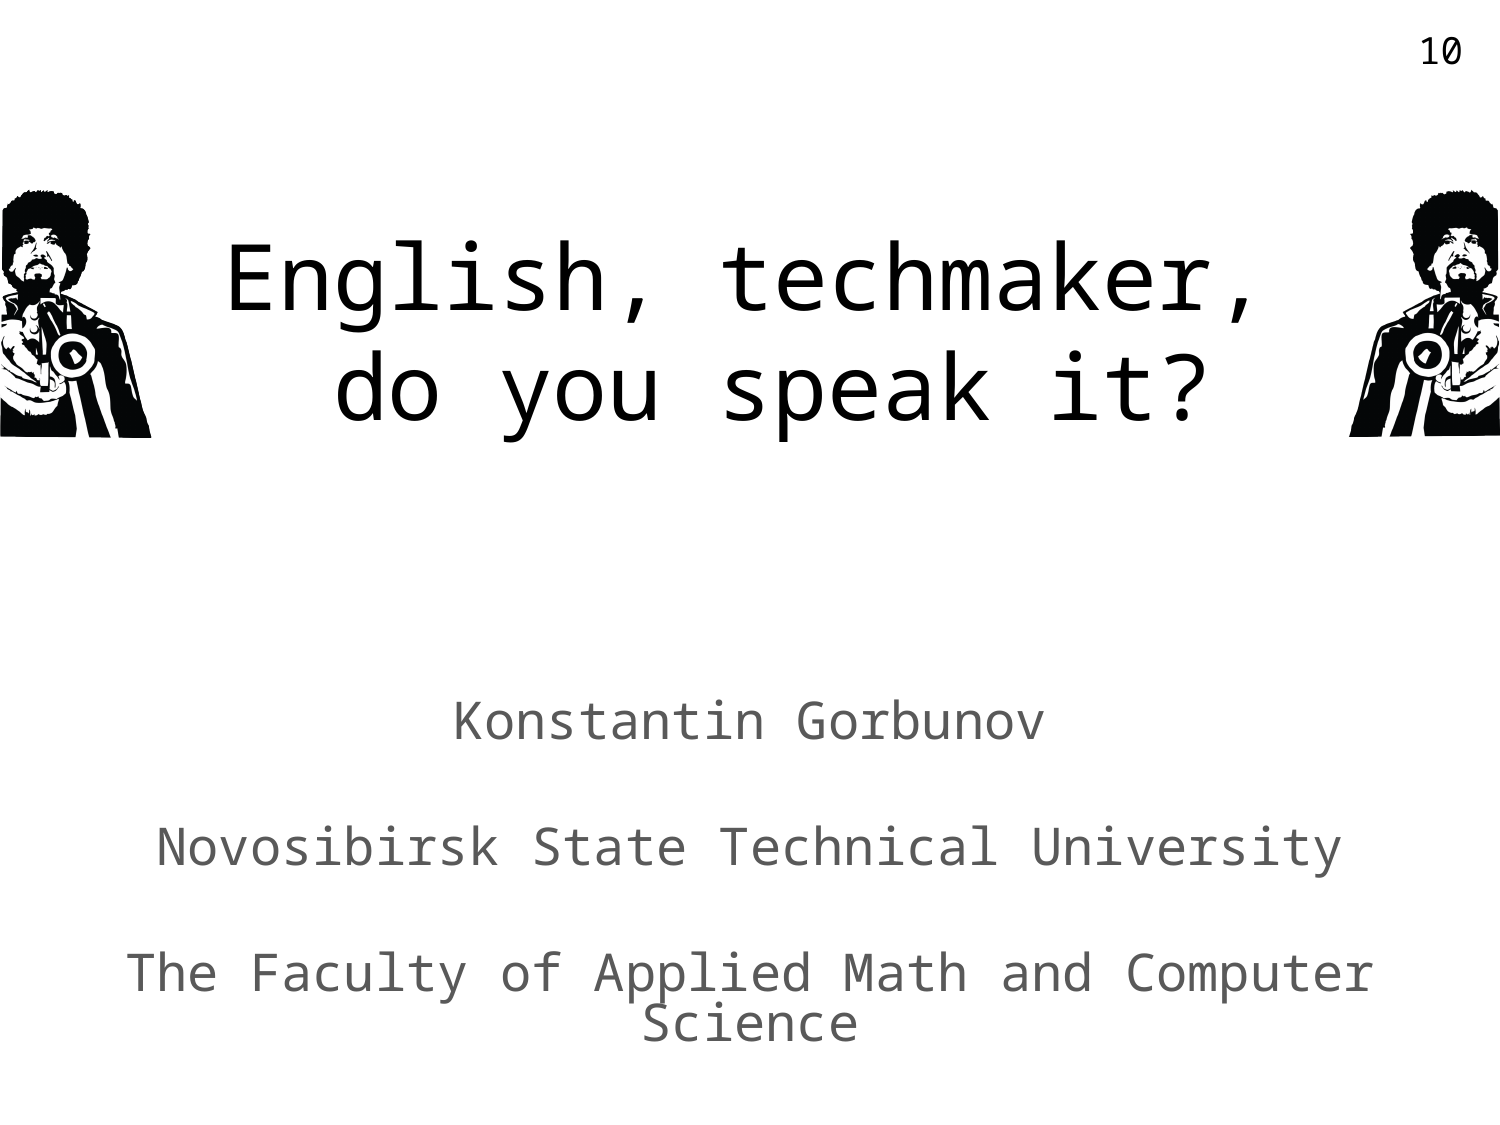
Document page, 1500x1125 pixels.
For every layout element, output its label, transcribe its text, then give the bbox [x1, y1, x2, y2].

text_box Konstantin Gorbunov Novosibirsk State Technical University The Faculty of Applied Math and Computer Science [17, 692, 1483, 1035]
picture [1346, 189, 1500, 438]
text_box [1127, 19, 1478, 79]
picture [0, 189, 154, 438]
title English, techmaker, do you speak it? [135, 208, 1411, 450]
